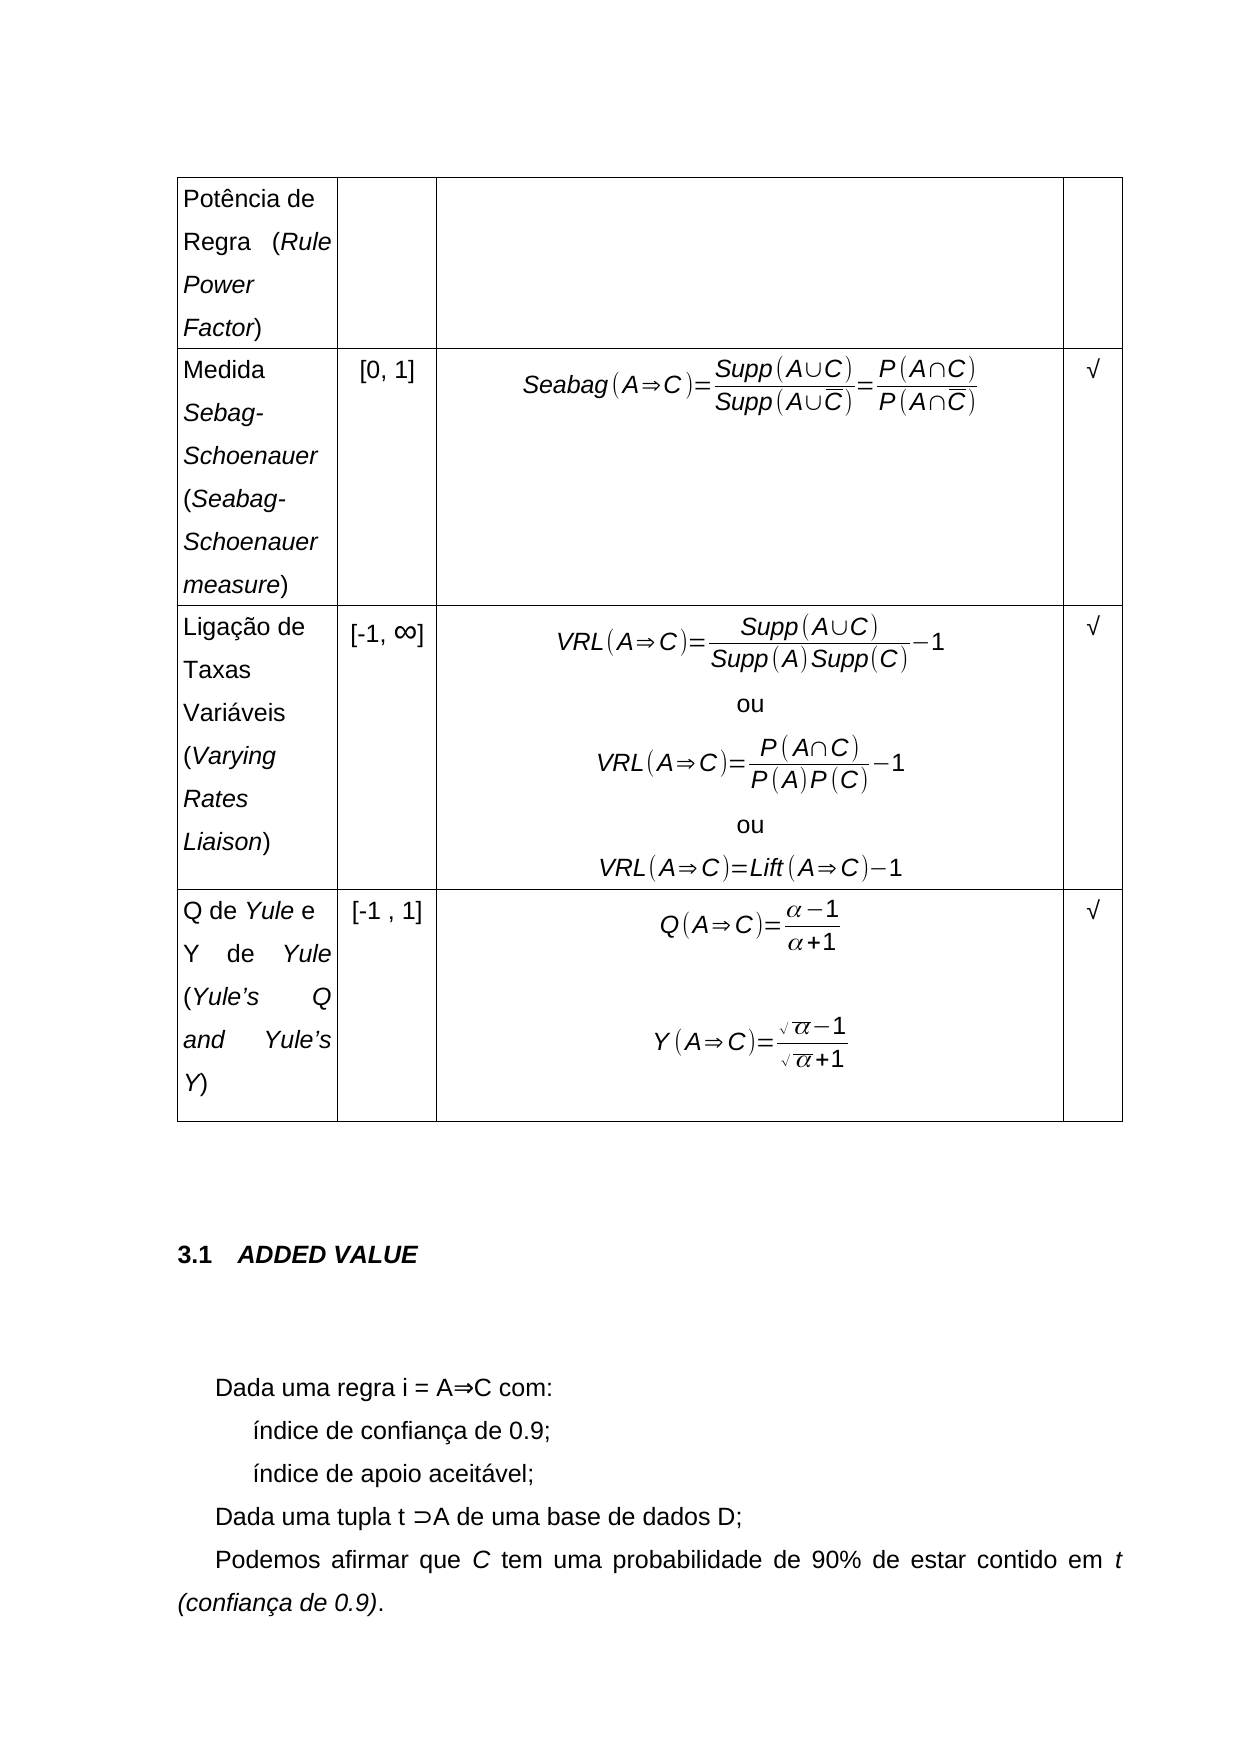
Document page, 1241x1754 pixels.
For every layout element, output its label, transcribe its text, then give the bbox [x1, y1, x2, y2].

text índice de apoio aceitável; [177, 1459, 1122, 1488]
table_cell Potência de Regra (Rule Power Factor) [178, 178, 337, 348]
table_cell √ [1064, 606, 1122, 889]
table_cell ou ou [437, 606, 1063, 889]
text Podemos afirmar que C tem uma probabilidade de 90% de estar contido em t (confiança de 0.9). [177, 1545, 1122, 1617]
table_cell Medida Sebag-Schoenauer (Seabag-Schoenauer measure) [178, 349, 337, 605]
text Dada uma regra i = A⇒C com: [177, 1373, 1122, 1401]
table_cell [437, 890, 1063, 1121]
table_cell [-1, ∞] [338, 606, 436, 889]
table_cell [-1 , 1] [338, 890, 436, 1121]
subtitle ADDED VALUE [177, 1240, 1122, 1269]
text índice de confiança de 0.9; [177, 1416, 1122, 1444]
table_cell [437, 349, 1063, 605]
table_cell [338, 178, 436, 348]
table_cell √ [1064, 349, 1122, 605]
table_cell Ligação de Taxas Variáveis (Varying Rates Liaison) [178, 606, 337, 889]
table_cell [437, 178, 1063, 348]
text Dada uma tupla t ⊃A de uma base de dados D; [177, 1502, 1122, 1531]
table_cell √ [1064, 890, 1122, 1121]
table_cell [1064, 178, 1122, 348]
table_cell Q de Yule e Y de Yule (Yule’s Q and Yule’s Y) [178, 890, 337, 1121]
table_cell [0, 1] [338, 349, 436, 605]
